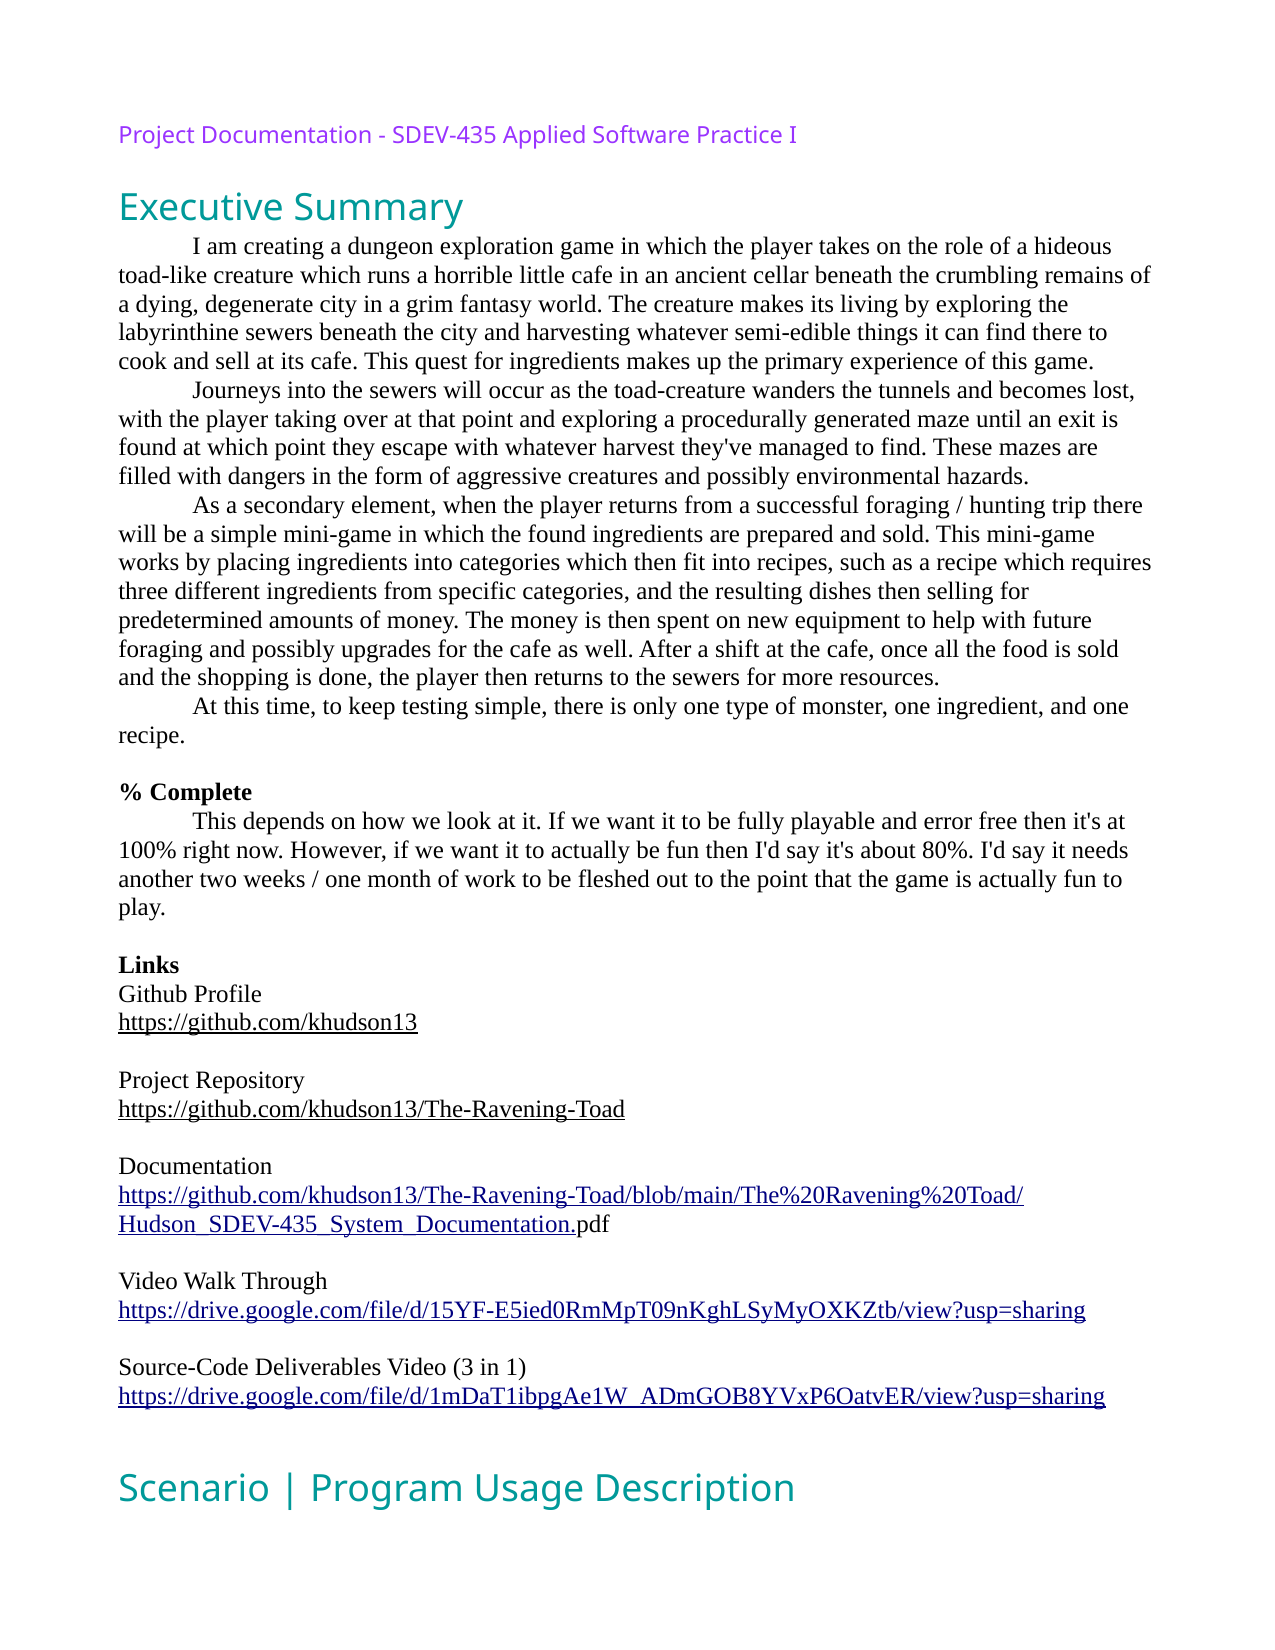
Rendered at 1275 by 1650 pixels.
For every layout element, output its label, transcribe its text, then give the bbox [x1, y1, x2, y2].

text Source-Code Deliverables Video (3 in 1) [118, 1352, 1157, 1381]
text Github Profile [118, 979, 1157, 1007]
text Links [118, 950, 1157, 979]
text Journeys into the sewers will occur as the toad-creature wanders the tunnels and becomes lost, with the player taking over at that point and exploring a procedurally generated maze until an exit is found at which point they escape with whatever harvest they've managed to find. These mazes are filled with dangers in the form of aggressive creatures and possibly environmental hazards. [118, 375, 1157, 490]
text % Complete [118, 777, 1157, 806]
text https://github.com/khudson13/The-Ravening-Toad [118, 1094, 1157, 1122]
text Documentation [118, 1151, 1157, 1180]
text Executive Summary [118, 180, 1157, 231]
text https://github.com/khudson13 [118, 1007, 1157, 1036]
text Video Walk Through [118, 1266, 1157, 1295]
text https://github.com/khudson13/The-Ravening-Toad/blob/main/The%20Ravening%20Toad/Hudson_SDEV-435_System_Documentation.pdf [118, 1180, 1157, 1237]
text Scenario | Program Usage Description [118, 1461, 1157, 1512]
text As a secondary element, when the player returns from a successful foraging / hunting trip there will be a simple mini-game in which the found ingredients are prepared and sold. This mini-game works by placing ingredients into categories which then fit into recipes, such as a recipe which requires three different ingredients from specific categories, and the resulting dishes then selling for predetermined amounts of money. The money is then spent on new equipment to help with future foraging and possibly upgrades for the cafe as well. After a shift at the cafe, once all the food is sold and the shopping is done, the player then returns to the sewers for more resources. [118, 490, 1157, 691]
text I am creating a dungeon exploration game in which the player takes on the role of a hideous toad-like creature which runs a horrible little cafe in an ancient cellar beneath the crumbling remains of a dying, degenerate city in a grim fantasy world. The creature makes its living by exploring the labyrinthine sewers beneath the city and harvesting whatever semi-edible things it can find there to cook and sell at its cafe. This quest for ingredients makes up the primary experience of this game. [118, 231, 1157, 375]
text https://drive.google.com/file/d/1mDaT1ibpgAe1W_ADmGOB8YVxP6OatvER/view?usp=sharing [118, 1381, 1157, 1410]
text This depends on how we look at it. If we want it to be fully playable and error free then it's at 100% right now. However, if we want it to actually be fun then I'd say it's about 80%. I'd say it needs another two weeks / one month of work to be fleshed out to the point that the game is actually fun to play. [118, 806, 1157, 921]
text At this time, to keep testing simple, there is only one type of monster, one ingredient, and one recipe. [118, 691, 1157, 749]
text https://drive.google.com/file/d/15YF-E5ied0RmMpT09nKghLSyMyOXKZtb/view?usp=sharing [118, 1295, 1157, 1324]
text Project Repository [118, 1065, 1157, 1094]
